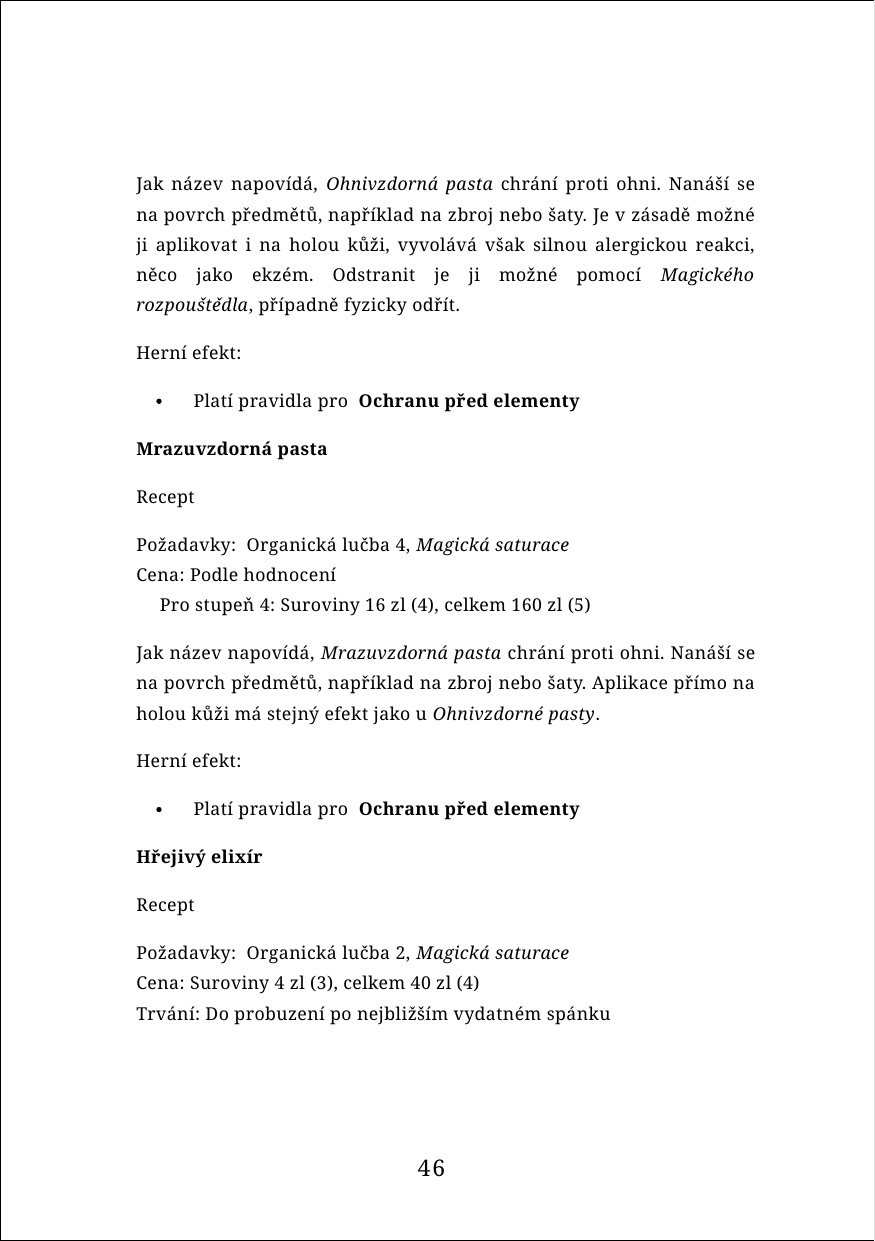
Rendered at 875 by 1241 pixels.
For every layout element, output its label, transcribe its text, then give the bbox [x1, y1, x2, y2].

text Mrazuvzdorná pasta [136, 436, 756, 461]
text Požadavky: Organická lučba 4, Magická saturace Cena: Podle hodnocení Pro stupeň 4: Suroviny 16 zl (4), celkem 160 zl (5) [136, 532, 756, 617]
text Požadavky: Organická lučba 2, Magická saturace Cena: Suroviny 4 zl (3), celkem 40 zl (4) Trvání: Do probuzení po nejbližším vydatném spánku [136, 941, 756, 1025]
text Recept [136, 484, 756, 508]
text Herní efekt: [136, 749, 756, 773]
text Recept [136, 893, 756, 917]
list Platí pravidla pro Ochranu před elementy [156, 388, 756, 413]
text Herní efekt: [136, 341, 756, 365]
text Jak název napovídá, Mrazuvzdorná pasta chrání proti ohni. Nanáší se na povrch předmětů, například na zbroj nebo šaty. Aplikace přímo na holou kůži má stejný efekt jako u Ohnivzdorné pasty. [136, 641, 756, 725]
text Hřejivý elixír [136, 845, 756, 869]
list Platí pravidla pro Ochranu před elementy [156, 797, 756, 821]
text Jak název napovídá, Ohnivzdorná pasta chrání proti ohni. Nanáší se na povrch předmětů, například na zbroj nebo šaty. Je v zásadě možné ji aplikovat i na holou kůži, vyvolává však silnou alergickou reakci, něco jako ekzém. Odstranit je ji možné pomocí Magického rozpouštědla, případně fyzicky odřít. [136, 172, 756, 317]
